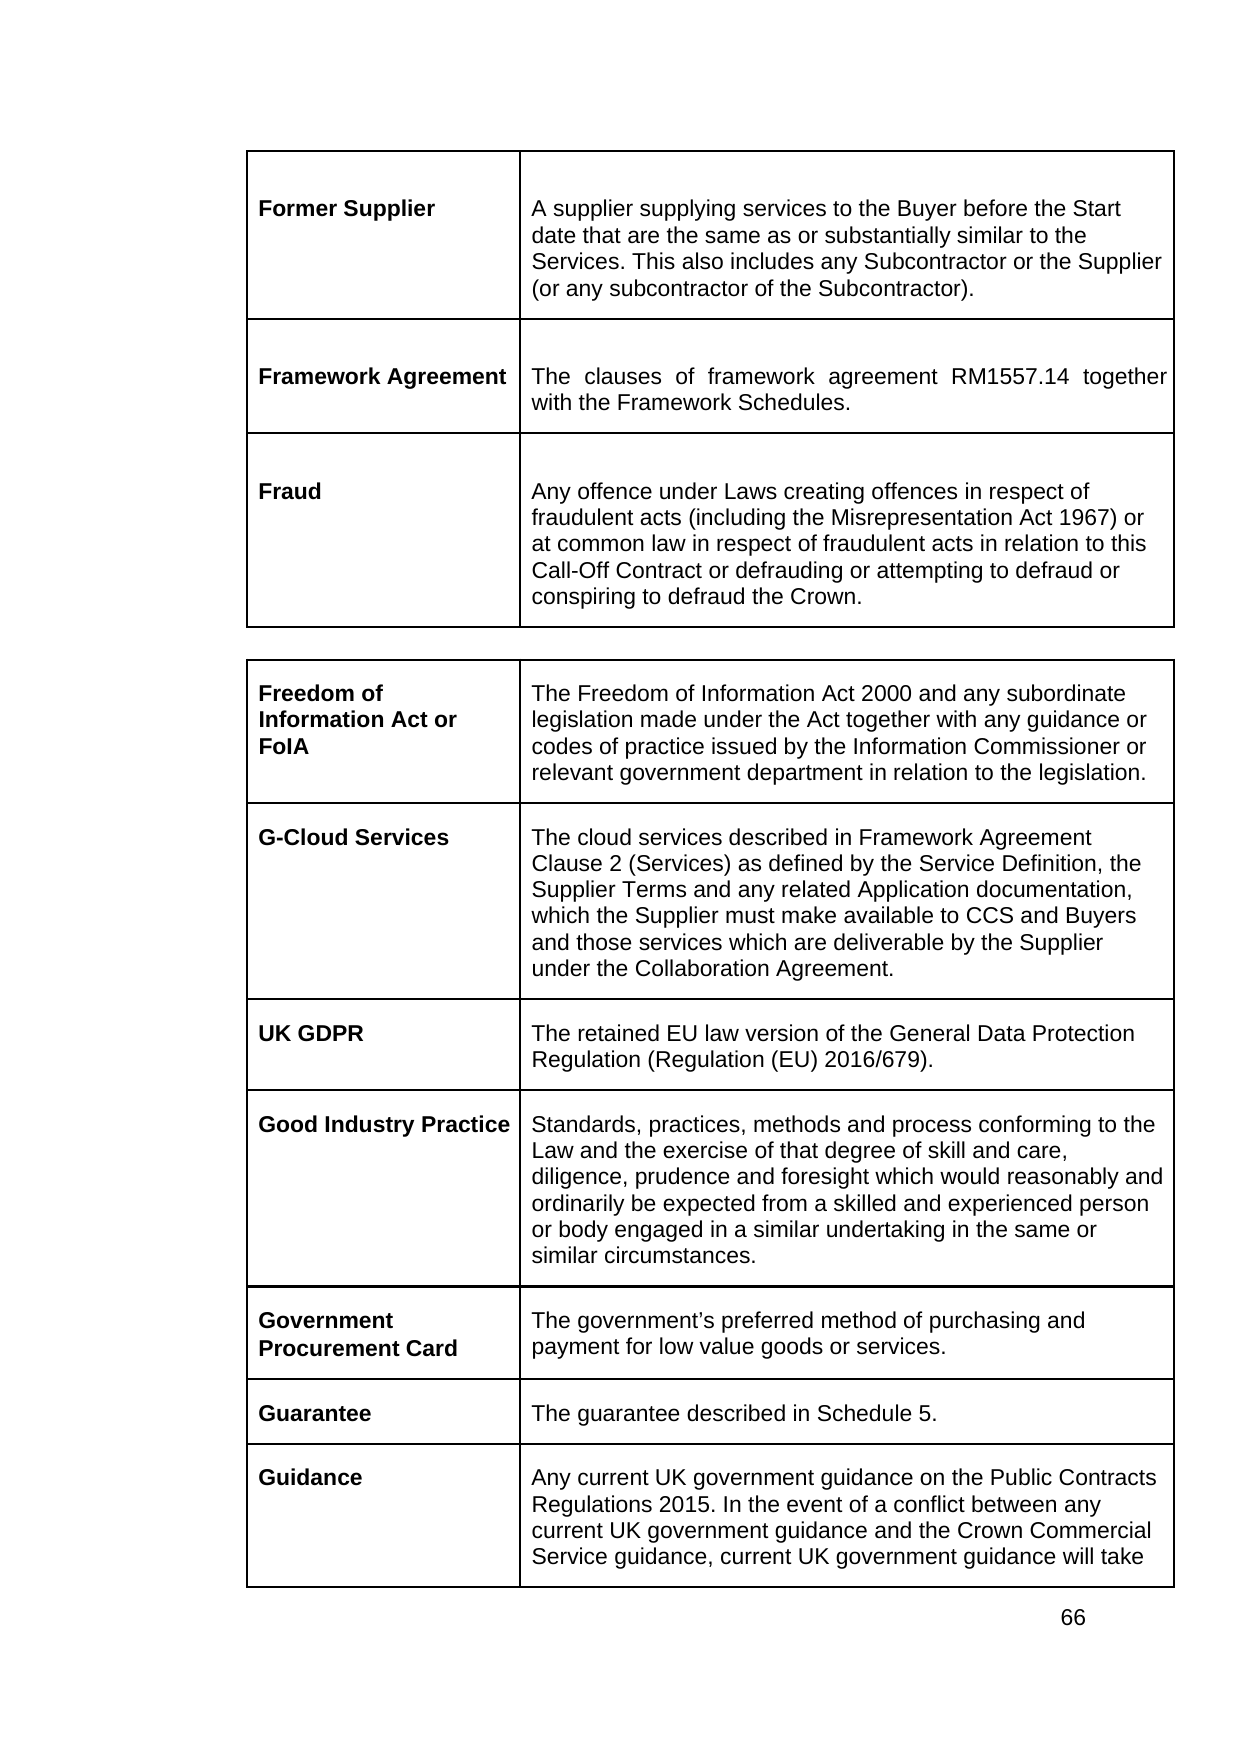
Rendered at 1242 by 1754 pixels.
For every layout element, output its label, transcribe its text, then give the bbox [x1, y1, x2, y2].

table_cell Any current UK government guidance on the Public Contracts Regulations 2015. In the event of a conflict between any current UK government guidance and the Crown Commercial Service guidance, current UK government guidance will take [521, 1445, 1173, 1586]
table_cell Any offence under Laws creating offences in respect of fraudulent acts (including the Misrepresentation Act 1967) or at common law in respect of fraudulent acts in relation to this Call-Off Contract or defrauding or attempting to defraud or conspiring to defraud the Crown. [521, 434, 1173, 626]
table_cell The guarantee described in Schedule 5. [521, 1380, 1173, 1443]
table_cell The government’s preferred method of purchasing and payment for low value goods or services. [521, 1288, 1173, 1378]
table_cell A supplier supplying services to the Buyer before the Start date that are the same as or substantially similar to the Services. This also includes any Subcontractor or the Supplier (or any subcontractor of the Subcontractor). [521, 152, 1173, 317]
table_cell Fraud [248, 434, 519, 626]
table_cell Good Industry Practice [248, 1091, 519, 1285]
table_cell Guidance [248, 1445, 519, 1586]
table_cell The clauses of framework agreement RM1557.14 together with the Framework Schedules. [521, 320, 1173, 432]
table_cell Government Procurement Card [248, 1288, 519, 1378]
table_cell UK GDPR [248, 1000, 519, 1089]
table_cell Framework Agreement [248, 320, 519, 432]
table_cell Standards, practices, methods and process conforming to the Law and the exercise of that degree of skill and care, diligence, prudence and foresight which would reasonably and ordinarily be expected from a skilled and experienced person or body engaged in a similar undertaking in the same or similar circumstances. [521, 1091, 1173, 1285]
table_cell G-Cloud Services [248, 804, 519, 998]
table_header Freedom of Information Act or FoIA [248, 661, 519, 802]
table_cell The cloud services described in Framework Agreement Clause 2 (Services) as defined by the Service Definition, the Supplier Terms and any related Application documentation, which the Supplier must make available to CCS and Buyers and those services which are deliverable by the Supplier under the Collaboration Agreement. [521, 804, 1173, 998]
table_cell The retained EU law version of the General Data Protection Regulation (Regulation (EU) 2016/679). [521, 1000, 1173, 1089]
table_header The Freedom of Information Act 2000 and any subordinate legislation made under the Act together with any guidance or codes of practice issued by the Information Commissioner or relevant government department in relation to the legislation. [521, 661, 1173, 802]
table_cell Guarantee [248, 1380, 519, 1443]
table_cell Former Supplier [248, 152, 519, 317]
